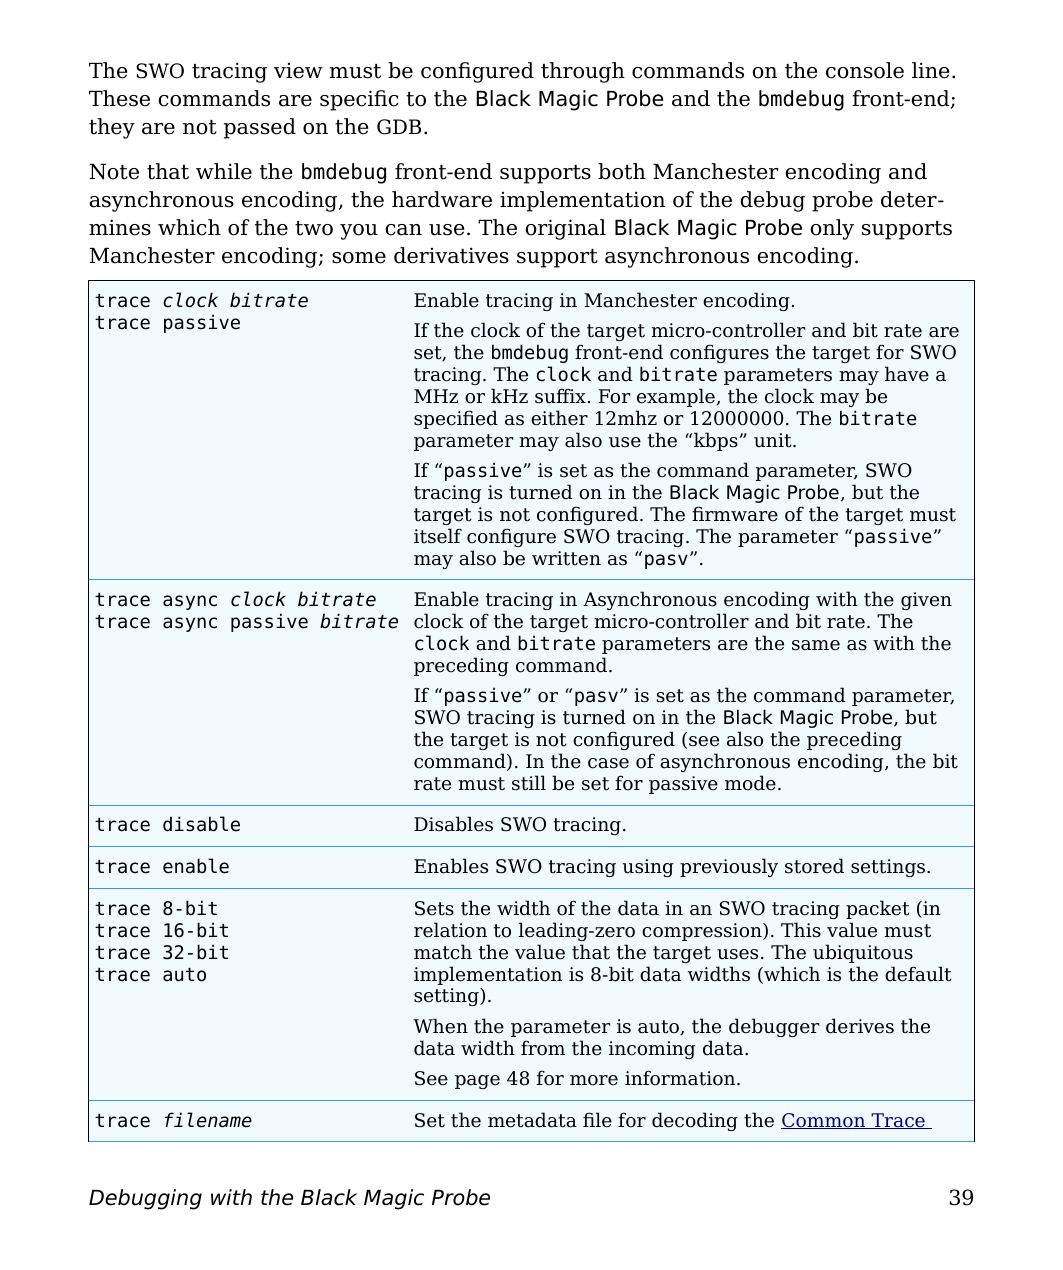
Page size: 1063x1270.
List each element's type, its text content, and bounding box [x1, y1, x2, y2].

text Note that while the bmdebug front-end supports both Manchester encoding and asynchronous encoding, the hardware implementation of the debug probe deter­mines which of the two you can use. The original Black Magic Probe only supports Manchester encoding; some derivatives support asynchronous encoding. [88, 160, 974, 268]
table_header trace clock bitrate trace passive [89, 281, 407, 579]
table_cell trace 8-bit trace 16-bit trace 32-bit trace auto [89, 889, 407, 1099]
table_cell Enables SWO tracing using previously stored settings. [408, 847, 974, 888]
text The SWO tracing view must be configured through commands on the console line. These commands are specific to the Black Magic Probe and the bmdebug front-end; they are not passed on the GDB. [88, 59, 974, 139]
table_cell Disables SWO tracing. [408, 806, 974, 846]
table_cell trace async clock bitrate trace async passive bitrate [89, 580, 407, 804]
table_header Enable tracing in Manchester encoding. If the clock of the target micro-controller and bit rate are set, the bmdebug front-end configures the target for SWO tracing. The clock and bitrate parameters may have a MHz or kHz suffix. For example, the clock may be specified as either 12mhz or 12000000. The bitrate parameter may also use the “kbps” unit. If “passive” is set as the command parameter, SWO tracing is turned on in the Black Magic Probe, but the target is not configured. The firmware of the target must itself configure SWO tracing. The parameter “passive” may also be written as “pasv”. [408, 281, 974, 579]
table_cell trace enable [89, 847, 407, 888]
table_cell Sets the width of the data in an SWO tracing packet (in relation to leading-zero compression). This value must match the value that the target uses. The ubiquitous implementation is 8-bit data widths (which is the default setting). When the parameter is auto, the debugger derives the data width from the incoming data. See page 48 for more information. [408, 889, 974, 1099]
table_cell Enable tracing in Asynchronous encoding with the given clock of the target micro-controller and bit rate. The clock and bitrate parameters are the same as with the preceding command. If “passive” or “pasv” is set as the command parameter, SWO tracing is turned on in the Black Magic Probe, but the target is not configured (see also the preceding command). In the case of asynchronous encoding, the bit rate must still be set for passive mode. [408, 580, 974, 804]
table_cell trace disable [89, 806, 407, 846]
table_cell Set the metadata file for decoding the Common Trace [408, 1101, 974, 1141]
table_cell trace filename [89, 1101, 407, 1141]
